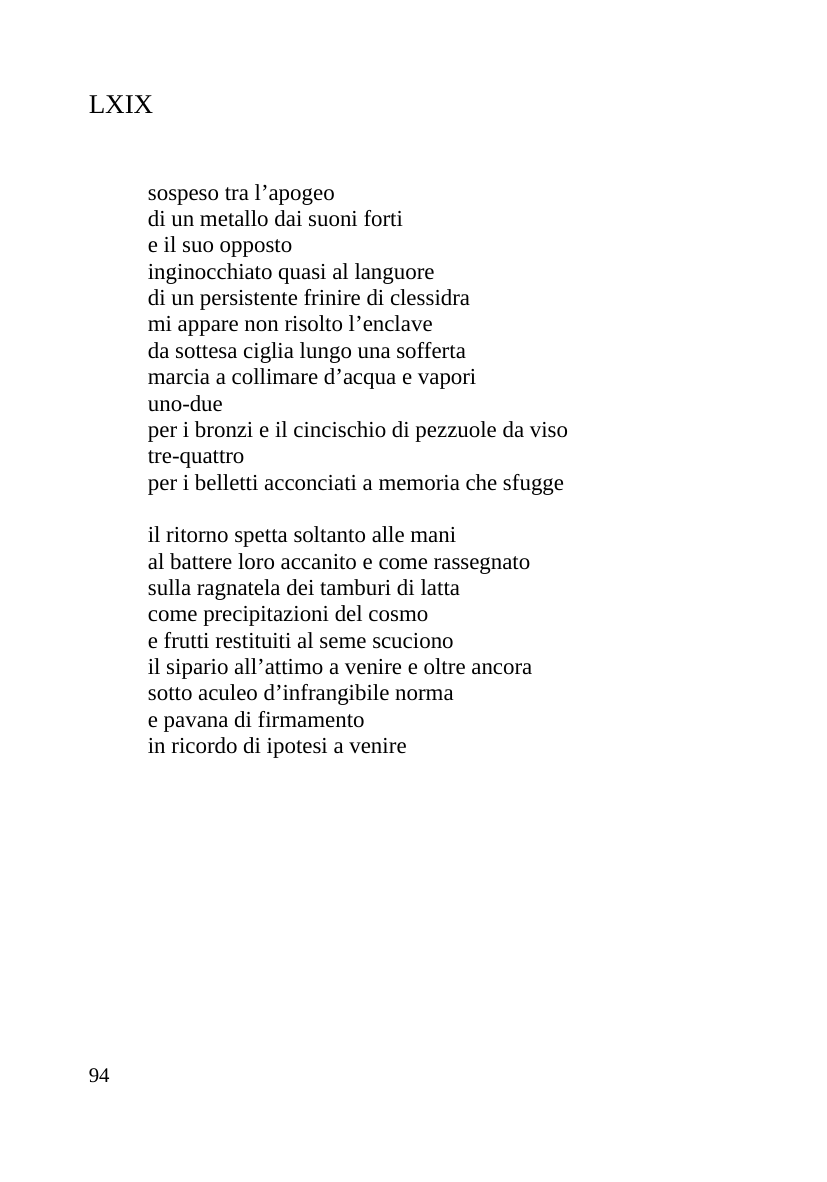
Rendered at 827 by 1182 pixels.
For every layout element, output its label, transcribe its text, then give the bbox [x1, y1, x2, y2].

text da sottesa ciglia lungo una sofferta [148, 337, 738, 363]
text tre-quattro [148, 442, 738, 469]
text sulla ragnatela dei tamburi di latta [148, 574, 738, 600]
text il ritorno spetta soltanto alle mani [148, 521, 738, 548]
text sospeso tra l’apogeo [148, 179, 738, 205]
text uno-due [148, 389, 738, 416]
text al battere loro accanito e come rassegnato [148, 548, 738, 574]
text marcia a collimare d’acqua e vapori [148, 363, 738, 389]
text per i bronzi e il cincischio di pezzuole da viso [148, 416, 738, 442]
text sotto aculeo d’infrangibile norma [148, 679, 738, 706]
text di un persistente frinire di clessidra [148, 284, 738, 311]
text e pavana di firmamento [148, 706, 738, 732]
text e il suo opposto [148, 231, 738, 258]
text LXIX [88, 88, 738, 120]
text mi appare non risolto l’enclave [148, 311, 738, 337]
text inginocchiato quasi al languore [148, 258, 738, 284]
text di un metallo dai suoni forti [148, 205, 738, 231]
text come precipitazioni del cosmo [148, 600, 738, 627]
text il sipario all’attimo a venire e oltre ancora [148, 653, 738, 679]
text e frutti restituiti al seme scuciono [148, 627, 738, 653]
text in ricordo di ipotesi a venire [148, 732, 738, 758]
text per i belletti acconciati a memoria che sfugge [148, 469, 738, 495]
